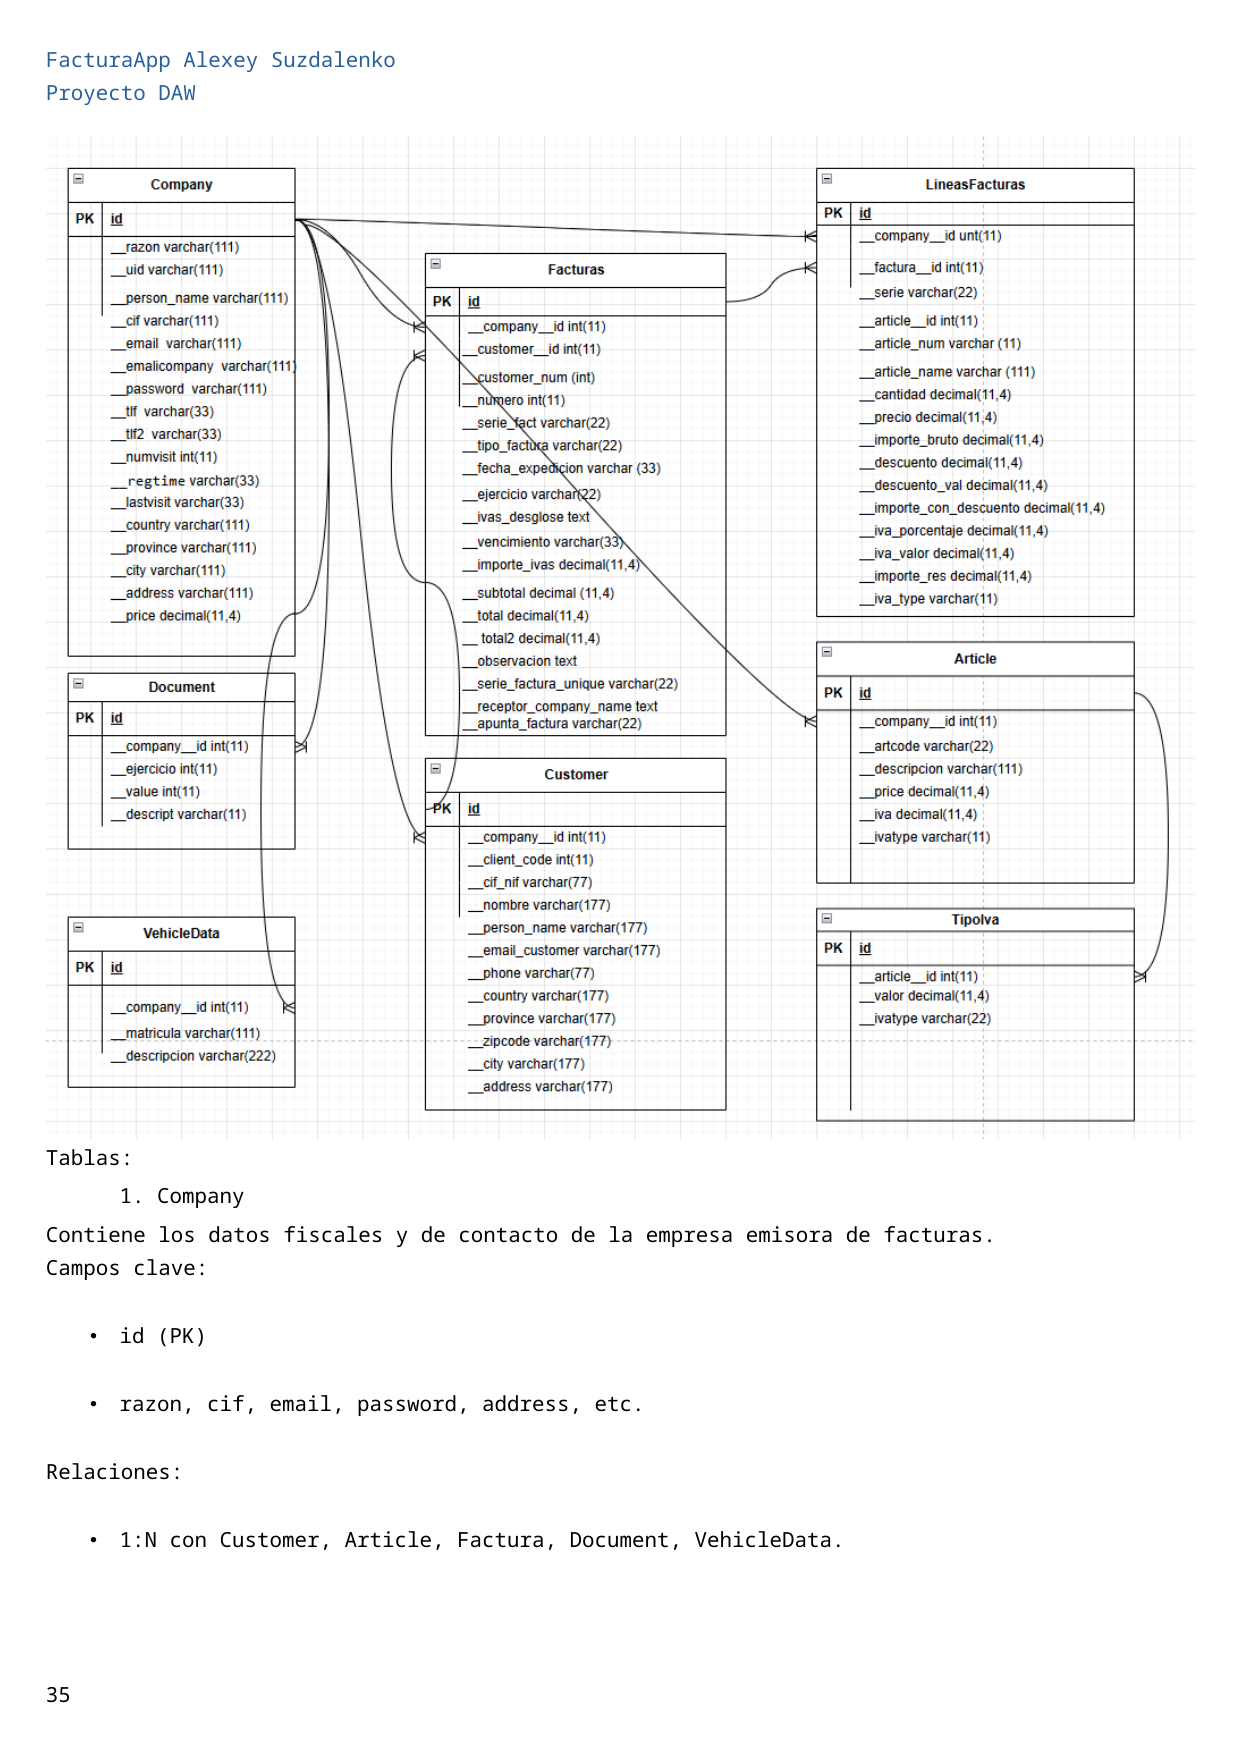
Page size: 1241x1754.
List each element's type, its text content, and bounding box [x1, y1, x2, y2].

text Contiene los datos fiscales y de contacto de la empresa emisora de facturas. Campos clave: [46, 1220, 1195, 1281]
text 1. Company [46, 1182, 1195, 1210]
list id (PK) [90, 1321, 1195, 1349]
text Tablas: [46, 1139, 1195, 1171]
list razon, cif, email, password, address, etc. [90, 1389, 1195, 1417]
list 1:N con Customer, Article, Factura, Document, VehicleData. [90, 1525, 1195, 1553]
text Relaciones: [46, 1457, 1195, 1485]
picture [45, 136, 1195, 1139]
